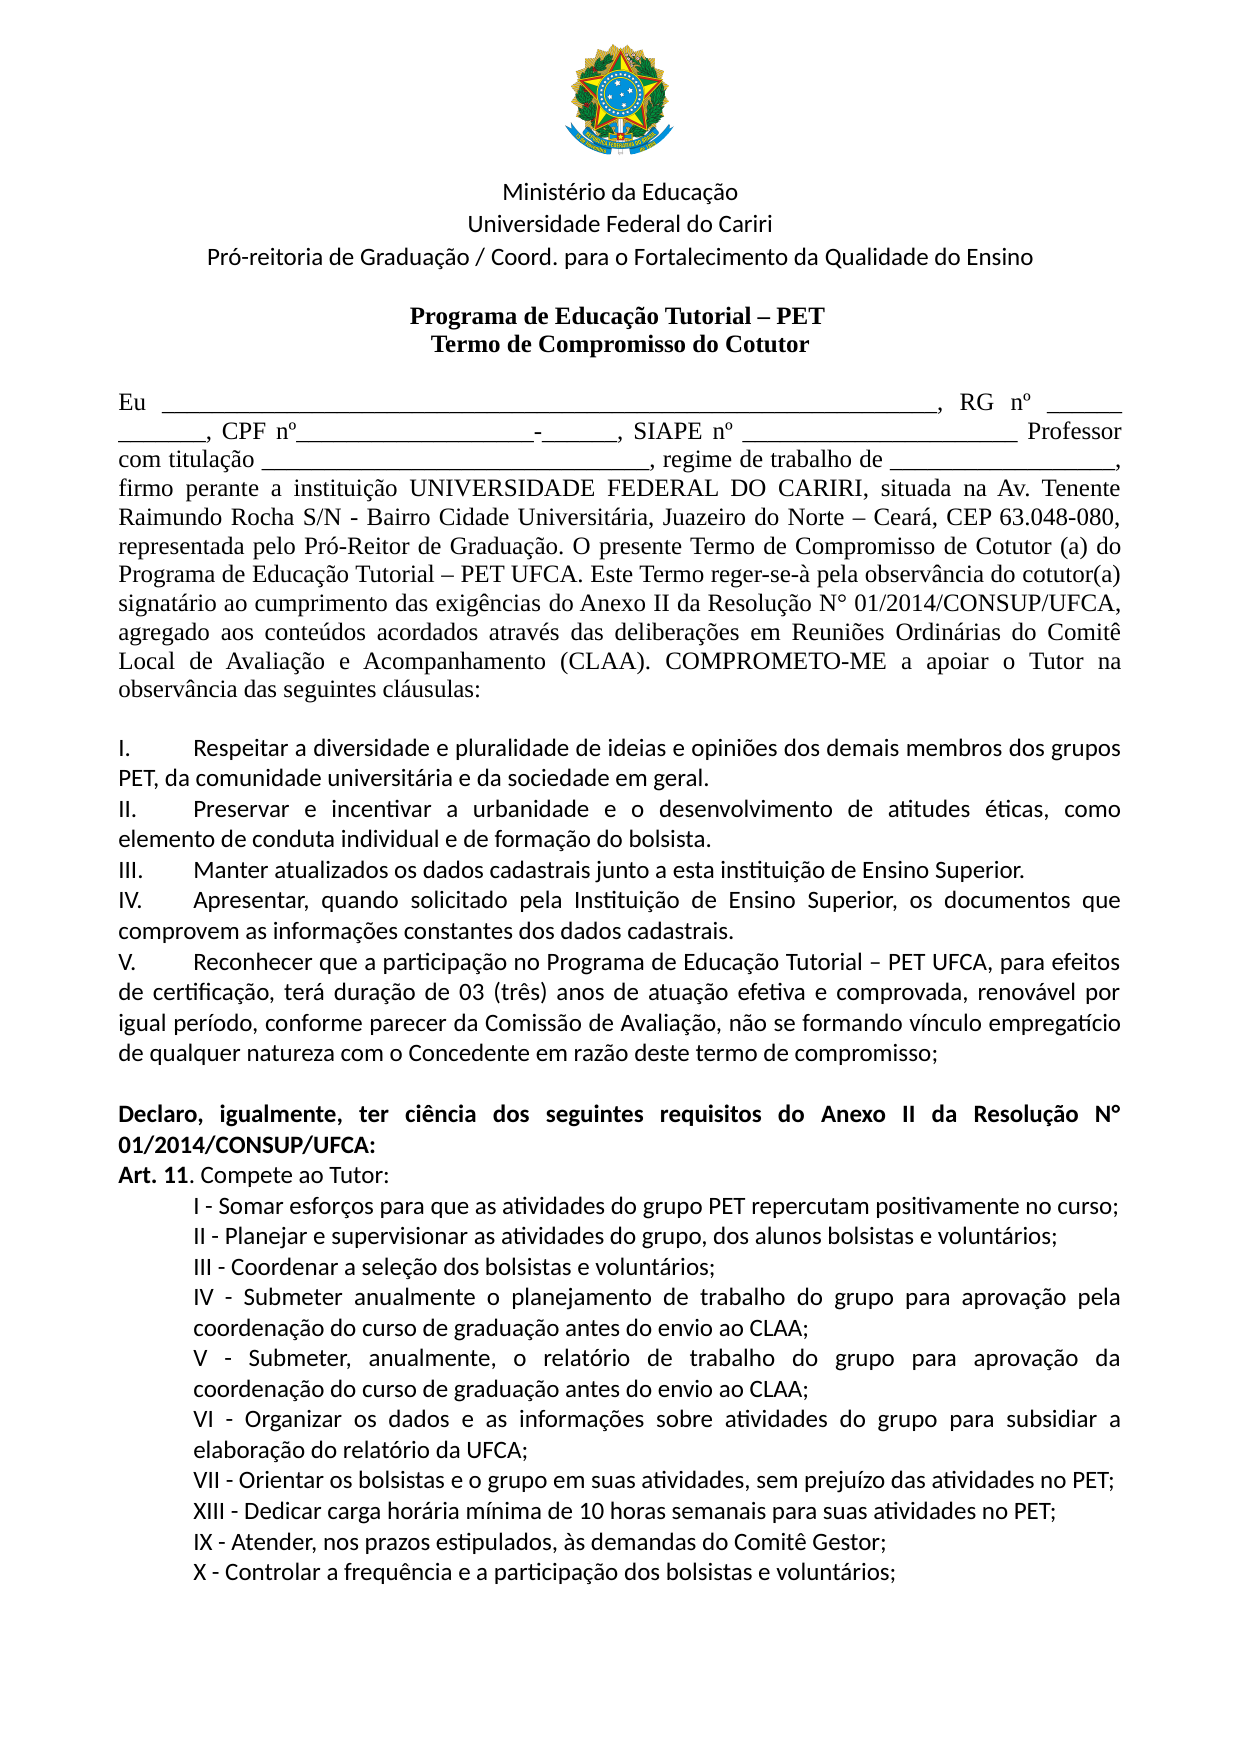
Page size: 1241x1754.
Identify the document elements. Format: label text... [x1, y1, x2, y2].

list Manter atualizados os dados cadastrais junto a esta instituição de Ensino Superior. [118, 854, 1122, 885]
list VII - Orientar os bolsistas e o grupo em suas atividades, sem prejuízo das atividades no PET; [193, 1464, 1122, 1495]
list III - Coordenar a seleção dos bolsistas e voluntários; [193, 1251, 1122, 1281]
list I - Somar esforços para que as atividades do grupo PET repercutam positivamente no curso; [193, 1190, 1122, 1220]
text Declaro, igualmente, ter ciência dos seguintes requisitos do Anexo II da Resolução N° 01/2014/CONSUP/UFCA: [118, 1098, 1122, 1159]
list VI - Organizar os dados e as informações sobre atividades do grupo para subsidiar a elaboração do relatório da UFCA; [193, 1403, 1122, 1464]
list X - Controlar a frequência e a participação dos bolsistas e voluntários; [193, 1556, 1122, 1587]
list Reconhecer que a participação no Programa de Educação Tutorial – PET UFCA, para efeitos de certificação, terá duração de 03 (três) anos de atuação efetiva e comprovada, renovável por igual período, conforme parecer da Comissão de Avaliação, não se formando vínculo empregatício de qualquer natureza com o Concedente em razão deste termo de compromisso; [118, 946, 1122, 1068]
text Eu ______________________________________________________________, RG nº ______ _______, CPF nº___________________-______, SIAPE nº ______________________ Professor com titulação _______________________________, regime de trabalho de __________________, firmo perante a instituição UNIVERSIDADE FEDERAL DO CARIRI, situada na Av. Tenente Raimundo Rocha S/N - Bairro Cidade Universitária, Juazeiro do Norte – Ceará, CEP 63.048-080, representada pelo Pró-Reitor de Graduação. O presente Termo de Compromisso de Cotutor (a) do Programa de Educação Tutorial – PET UFCA. Este Termo reger-se-à pela observância do cotutor(a) signatário ao cumprimento das exigências do Anexo II da Resolução N° 01/2014/CONSUP/UFCA, agregado aos conteúdos acordados através das deliberações em Reuniões Ordinárias do Comitê Local de Avaliação e Acompanhamento (CLAA). COMPROMETO-ME a apoiar o Tutor na observância das seguintes cláusulas: [118, 387, 1122, 703]
list Apresentar, quando solicitado pela Instituição de Ensino Superior, os documentos que comprovem as informações constantes dos dados cadastrais. [118, 885, 1122, 946]
list II - Planejar e supervisionar as atividades do grupo, dos alunos bolsistas e voluntários; [193, 1220, 1122, 1251]
list V - Submeter, anualmente, o relatório de trabalho do grupo para aprovação da coordenação do curso de graduação antes do envio ao CLAA; [193, 1342, 1122, 1403]
text Art. 11. Compete ao Tutor: [118, 1159, 1122, 1190]
text Termo de Compromisso do Cotutor [118, 329, 1122, 358]
list IX - Atender, nos prazos estipulados, às demandas do Comitê Gestor; [193, 1526, 1122, 1556]
text Programa de Educação Tutorial – PET [118, 301, 1122, 329]
list IV - Submeter anualmente o planejamento de trabalho do grupo para aprovação pela coordenação do curso de graduação antes do envio ao CLAA; [193, 1281, 1122, 1342]
picture [609, 78, 680, 159]
list Preservar e incentivar a urbanidade e o desenvolvimento de atitudes éticas, como elemento de conduta individual e de formação do bolsista. [118, 793, 1122, 854]
list Respeitar a diversidade e pluralidade de ideias e opiniões dos demais membros dos grupos PET, da comunidade universitária e da sociedade em geral. [118, 732, 1122, 793]
list XIII - Dedicar carga horária mínima de 10 horas semanais para suas atividades no PET; [193, 1495, 1122, 1526]
